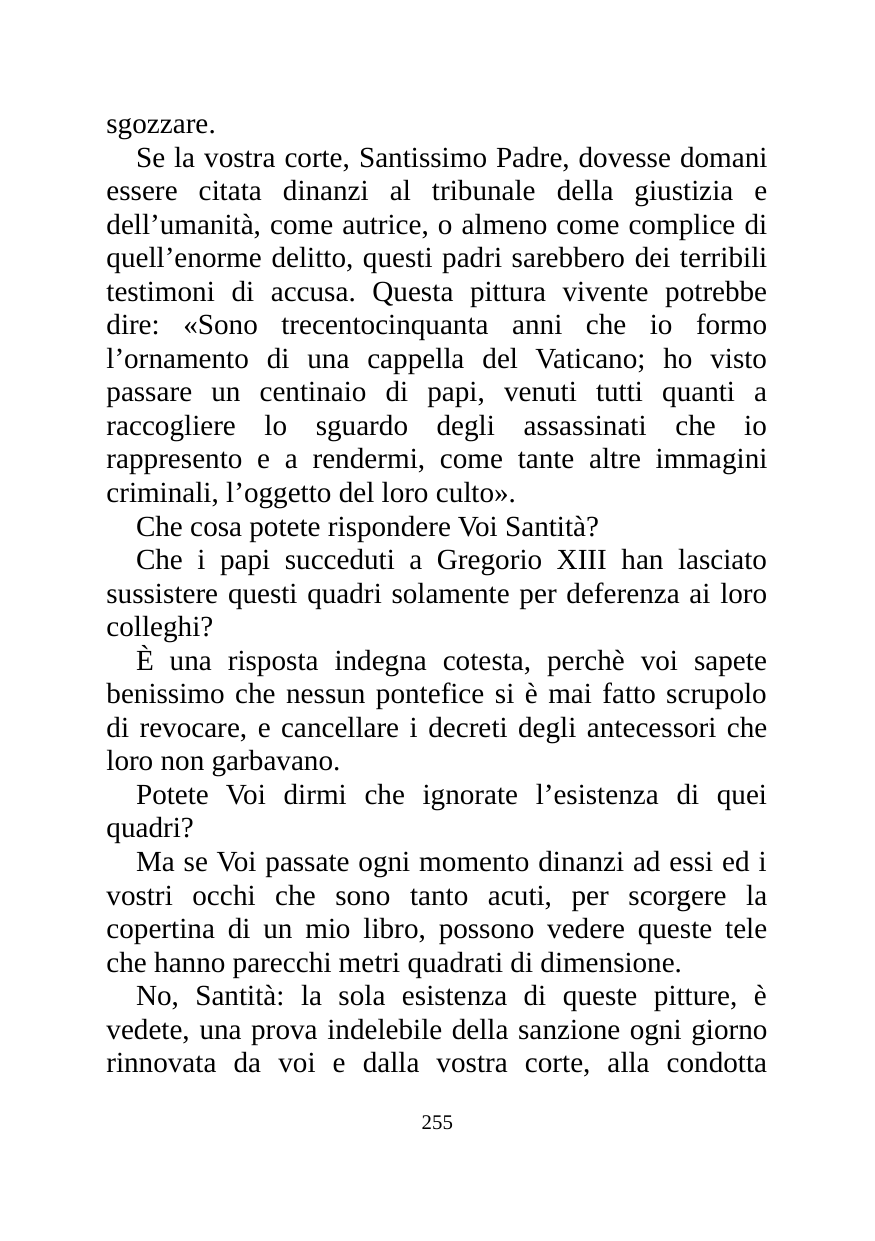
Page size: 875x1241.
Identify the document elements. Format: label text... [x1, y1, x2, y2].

text Che cosa potete rispondere Voi Santità? [106, 509, 768, 542]
text No, Santità: la sola esistenza di queste pitture, è vedete, una prova indelebile della sanzione ogni giorno rinnovata da voi e dalla vostra corte, alla condotta [106, 978, 768, 1079]
text Ma se Voi passate ogni momento dinanzi ad essi ed i vostri occhi che sono tanto acuti, per scorgere la copertina di un mio libro, possono vedere queste tele che hanno parecchi metri quadrati di dimensione. [106, 844, 768, 978]
text Potete Voi dirmi che ignorate l’esistenza di quei quadri? [106, 777, 768, 844]
text È una risposta indegna cotesta, perchè voi sapete benissimo che nessun pontefice si è mai fatto scrupolo di revocare, e cancellare i decreti degli antecessori che loro non garbavano. [106, 643, 768, 777]
text Se la vostra corte, Santissimo Padre, dovesse domani essere citata dinanzi al tribunale della giustizia e dell’umanità, come autrice, o almeno come complice di quell’enorme delitto, questi padri sarebbero dei terribili testimoni di accusa. Questa pittura vivente potrebbe dire: «Sono trecentocinquanta anni che io formo l’ornamento di una cappella del Vaticano; ho visto passare un centinaio di papi, venuti tutti quanti a raccogliere lo sguardo degli assassinati che io rappresento e a rendermi, come tante altre immagini criminali, l’oggetto del loro culto». [106, 140, 768, 509]
text sgozzare. [106, 106, 768, 140]
text Che i papi succeduti a Gregorio XIII han lasciato sussistere questi quadri solamente per deferenza ai loro colleghi? [106, 542, 768, 643]
